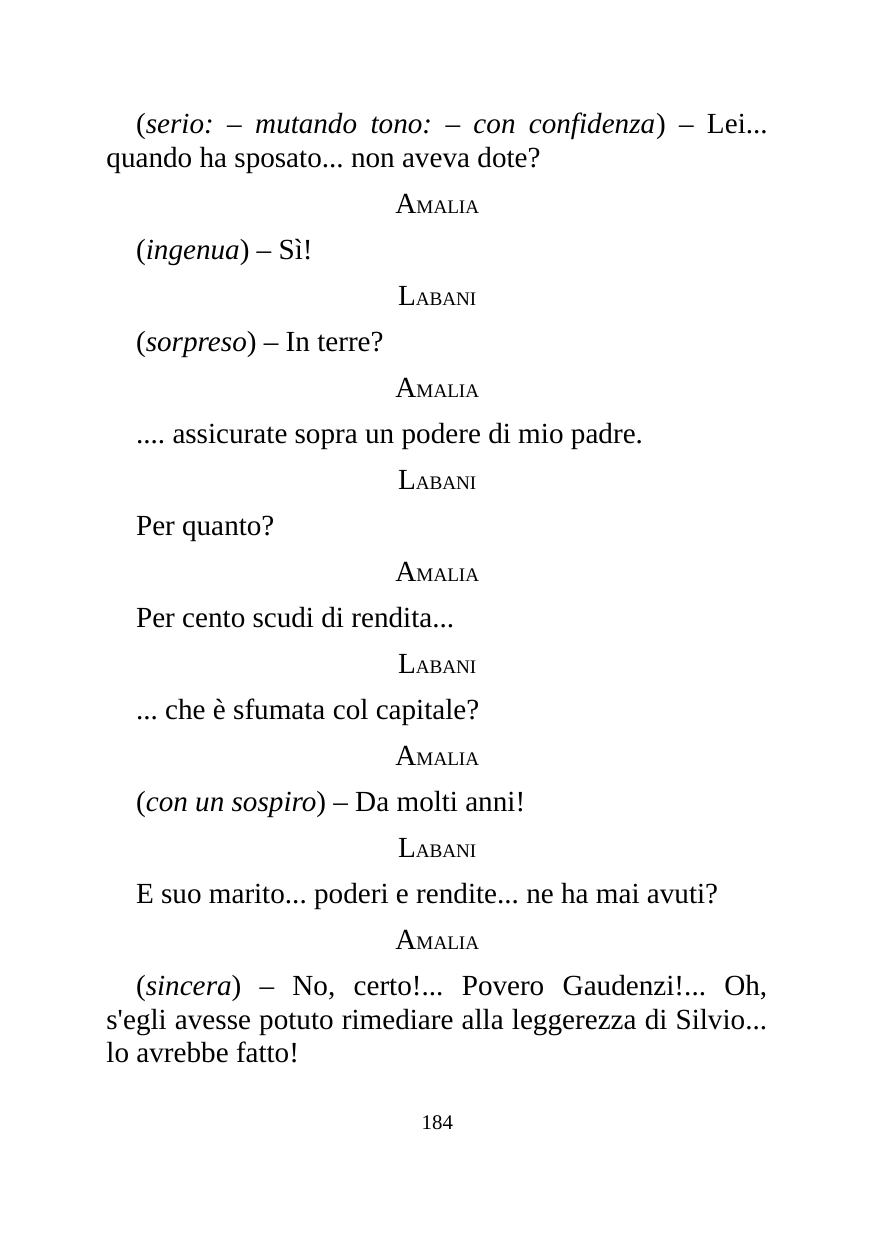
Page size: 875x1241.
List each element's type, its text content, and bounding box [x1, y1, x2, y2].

text (con un sospiro) – Da molti anni! [106, 784, 768, 818]
text Amalia [106, 370, 768, 403]
text (sincera) – No, certo!... Povero Gaudenzi!... Oh, s'egli avesse potuto rimediare alla leggerezza di Silvio... lo avrebbe fatto! [106, 968, 768, 1069]
text (ingenua) – Sì! [106, 232, 768, 265]
text (sorpreso) – In terre? [106, 324, 768, 357]
text Amalia [106, 186, 768, 219]
text Labani [106, 278, 768, 311]
text E suo marito... poderi e rendite... ne ha mai avuti? [106, 876, 768, 910]
text Per quanto? [106, 508, 768, 542]
text Amalia [106, 554, 768, 588]
text .... assicurate sopra un podere di mio padre. [106, 416, 768, 449]
text Labani [106, 646, 768, 680]
text Labani [106, 462, 768, 496]
text Per cento scudi di rendita... [106, 600, 768, 634]
text ... che è sfumata col capitale? [106, 692, 768, 726]
text Labani [106, 830, 768, 864]
text (serio: – mutando tono: – con confidenza) – Lei... quando ha sposato... non aveva dote? [106, 106, 768, 173]
text Amalia [106, 922, 768, 956]
text Amalia [106, 738, 768, 772]
